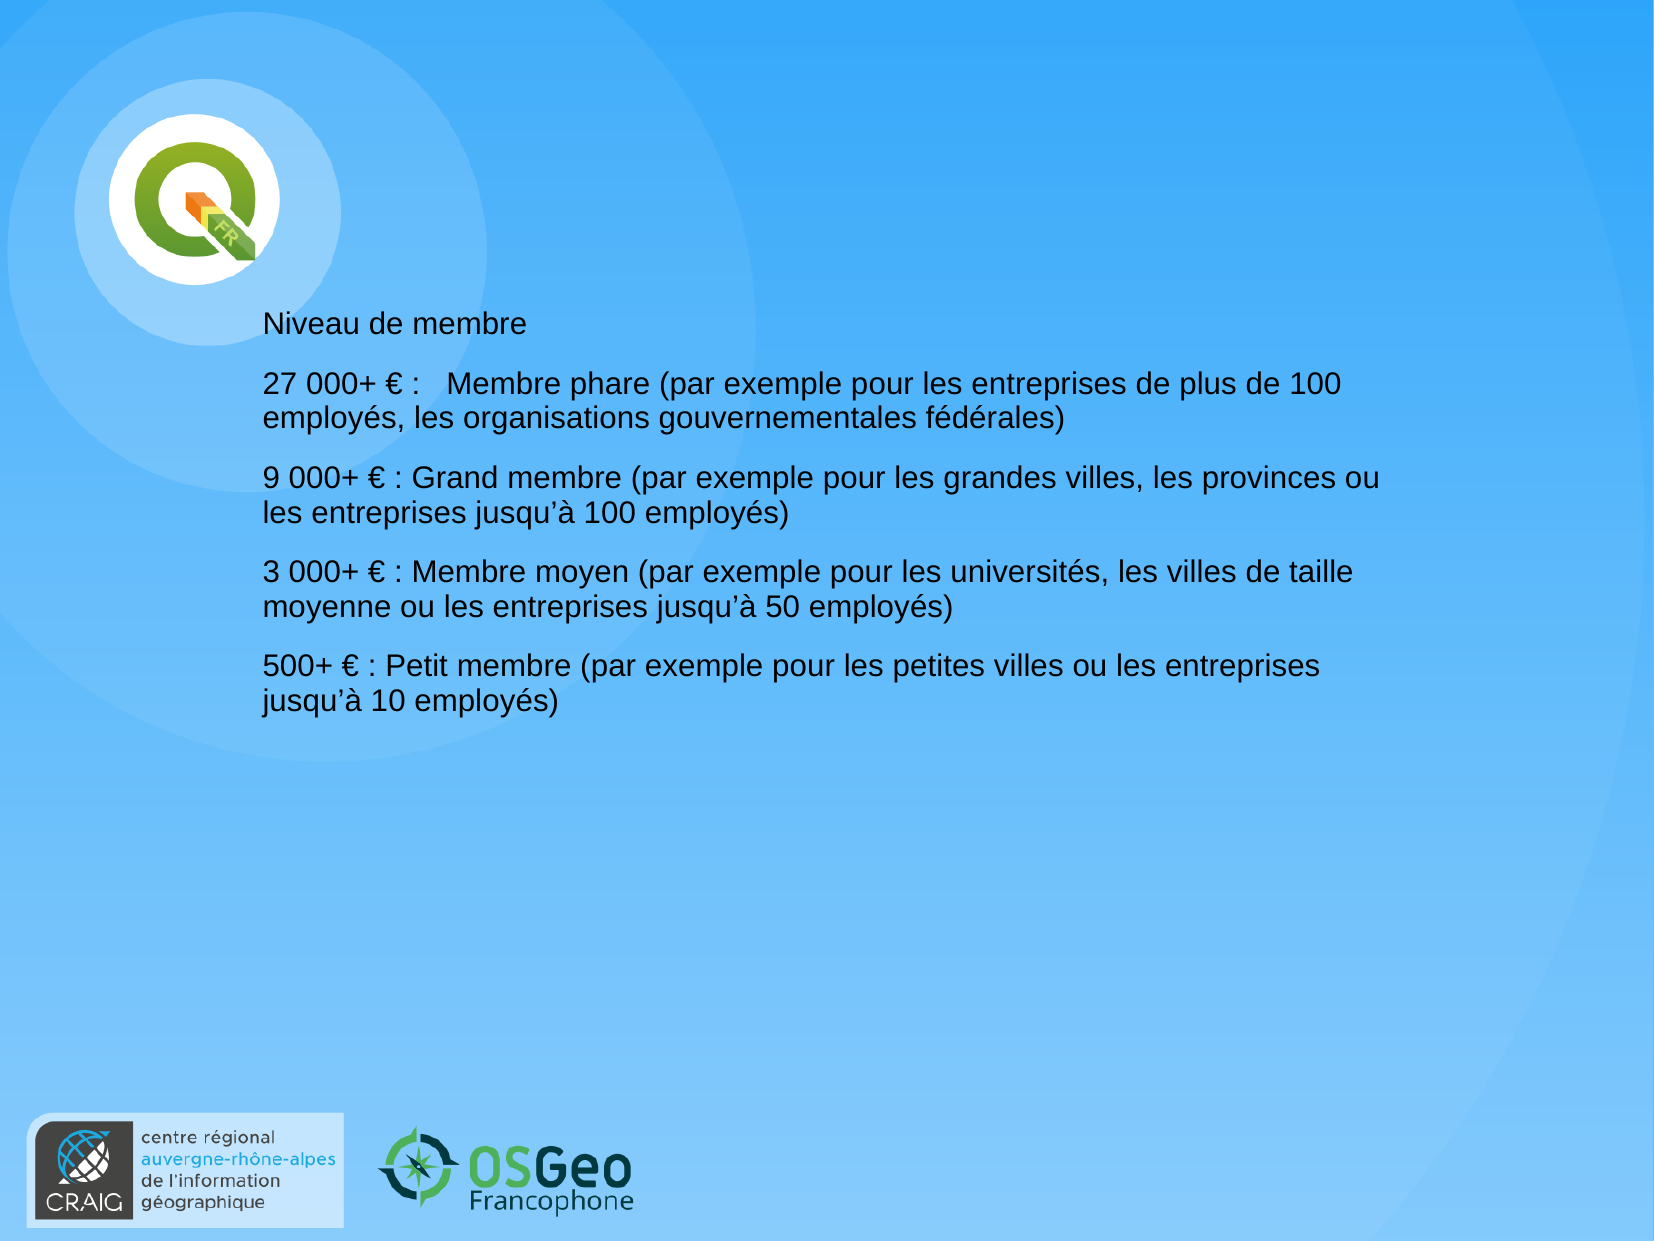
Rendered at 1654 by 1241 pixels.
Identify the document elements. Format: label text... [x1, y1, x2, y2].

text_box Niveau de membre 27 000+ € : Membre phare (par exemple pour les entreprises de plus de 100 employés, les organisations gouvernementales fédérales) 9 000+ € : Grand membre (par exemple pour les grandes villes, les provinces ou les entreprises jusqu’à 100 employés) 3 000+ € : Membre moyen (par exemple pour les universités, les villes de taille moyenne ou les entreprises jusqu’à 50 employés) 500+ € : Petit membre (par exemple pour les petites villes ou les entreprises jusqu’à 10 employés) [247, 202, 1405, 774]
picture [0, 0, 1654, 1241]
